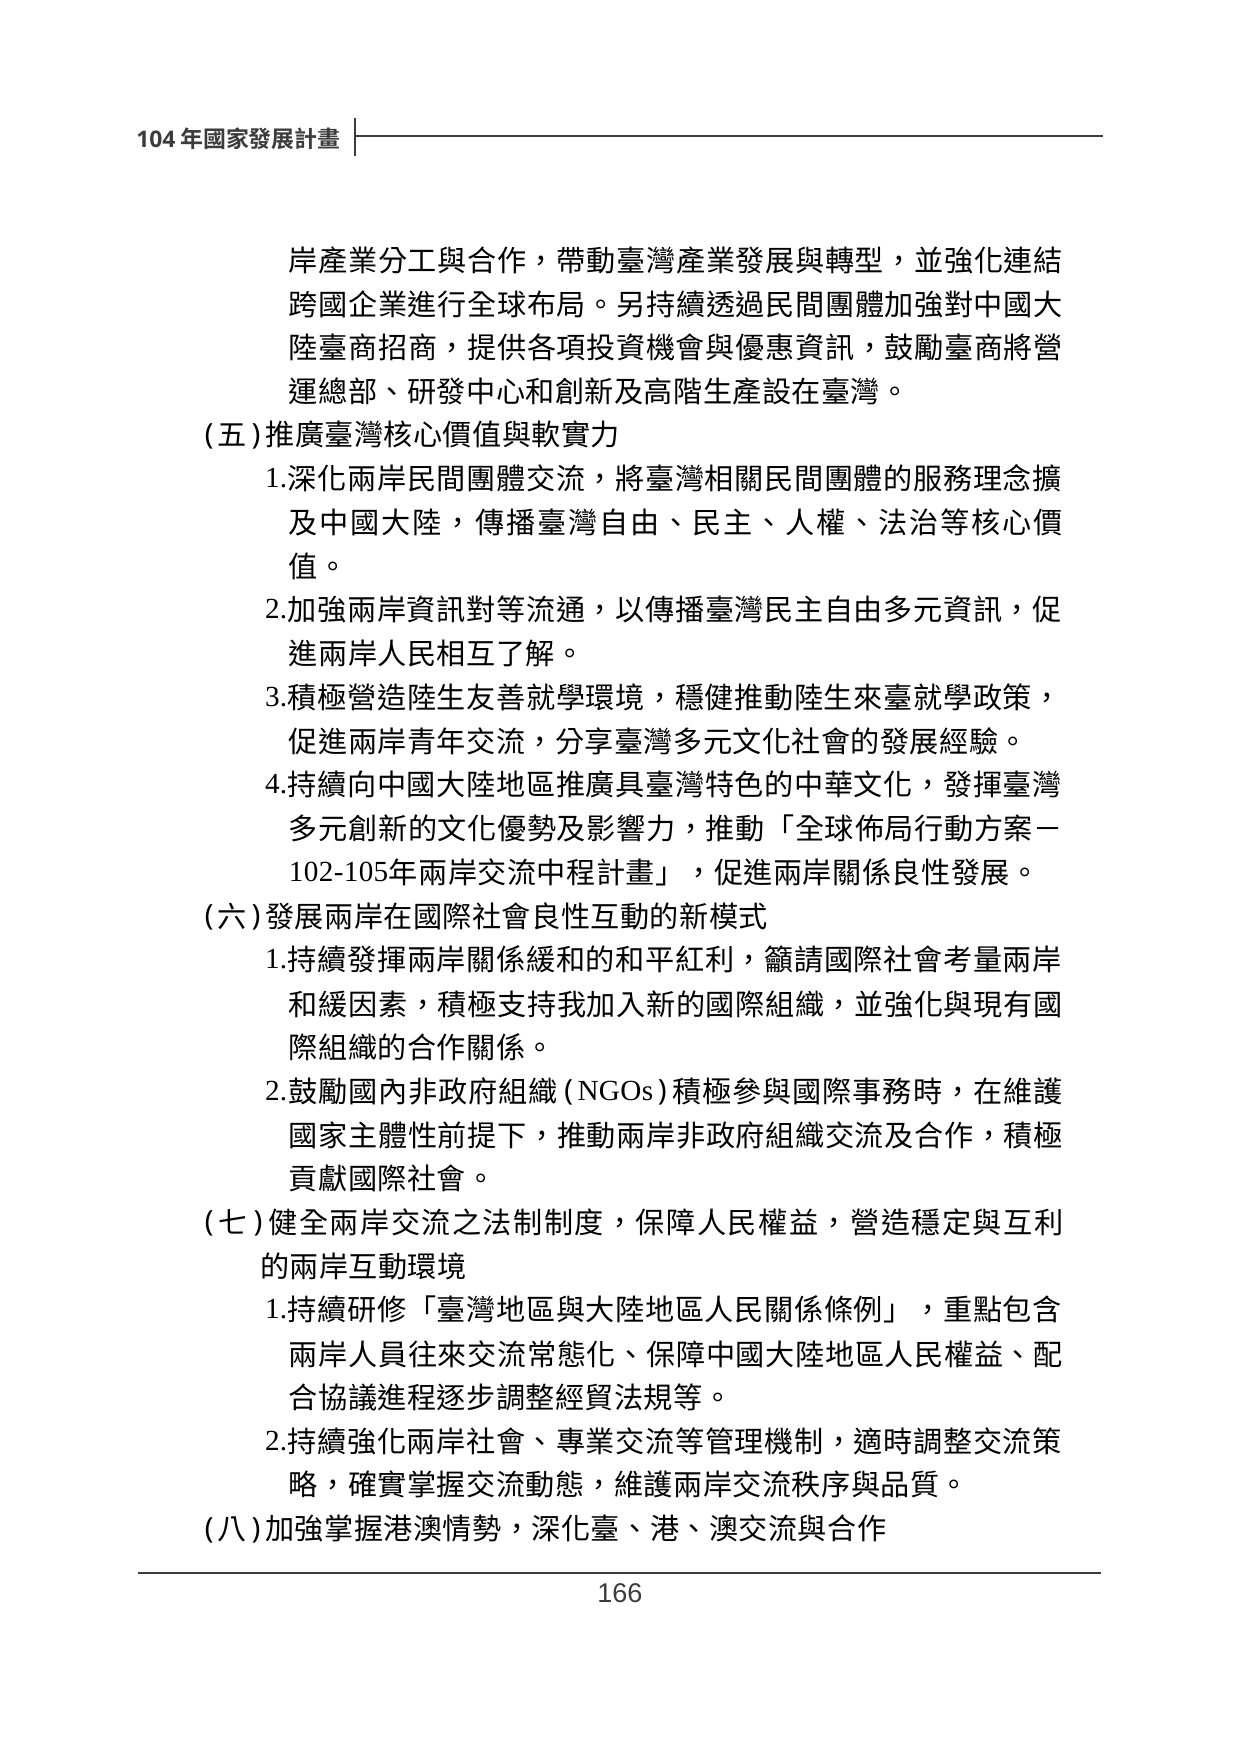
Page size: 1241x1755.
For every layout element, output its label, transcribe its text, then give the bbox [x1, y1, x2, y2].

text 1.持續研修「臺灣地區與大陸地區人民關係條例」，重點包含兩岸人員往來交流常態化、保障中國大陸地區人民權益、配合協議進程逐步調整經貿法規等。 [265, 1286, 1063, 1417]
text (六)發展兩岸在國際社會良性互動的新模式 [200, 892, 1063, 936]
text 4.持續向中國大陸地區推廣具臺灣特色的中華文化，發揮臺灣多元創新的文化優勢及影響力，推動「全球佈局行動方案－102-105年兩岸交流中程計畫」，促進兩岸關係良性發展。 [265, 761, 1063, 892]
text 1.持續發揮兩岸關係緩和的和平紅利，籲請國際社會考量兩岸和緩因素，積極支持我加入新的國際組織，並強化與現有國際組織的合作關係。 [265, 936, 1063, 1067]
text 3.積極營造陸生友善就學環境，穩健推動陸生來臺就學政策，促進兩岸青年交流，分享臺灣多元文化社會的發展經驗。 [265, 674, 1063, 761]
text (七)健全兩岸交流之法制制度，保障人民權益，營造穩定與互利的兩岸互動環境 [200, 1199, 1063, 1286]
text (八)加強掌握港澳情勢，深化臺、港、澳交流與合作 [200, 1505, 1063, 1549]
text 岸產業分工與合作，帶動臺灣產業發展與轉型，並強化連結跨國企業進行全球布局。另持續透過民間團體加強對中國大陸臺商招商，提供各項投資機會與優惠資訊，鼓勵臺商將營運總部、研發中心和創新及高階生產設在臺灣。 [265, 236, 1063, 411]
text 2.加強兩岸資訊對等流通，以傳播臺灣民主自由多元資訊，促進兩岸人民相互了解。 [265, 586, 1063, 674]
text 2.鼓勵國內非政府組織(NGOs)積極參與國際事務時，在維護國家主體性前提下，推動兩岸非政府組織交流及合作，積極貢獻國際社會。 [265, 1067, 1063, 1199]
text (五)推廣臺灣核心價值與軟實力 [200, 411, 1063, 455]
text 1.深化兩岸民間團體交流，將臺灣相關民間團體的服務理念擴及中國大陸，傳播臺灣自由、民主、人權、法治等核心價值。 [265, 455, 1063, 586]
text 2.持續強化兩岸社會、專業交流等管理機制，適時調整交流策略，確實掌握交流動態，維護兩岸交流秩序與品質。 [265, 1417, 1063, 1505]
